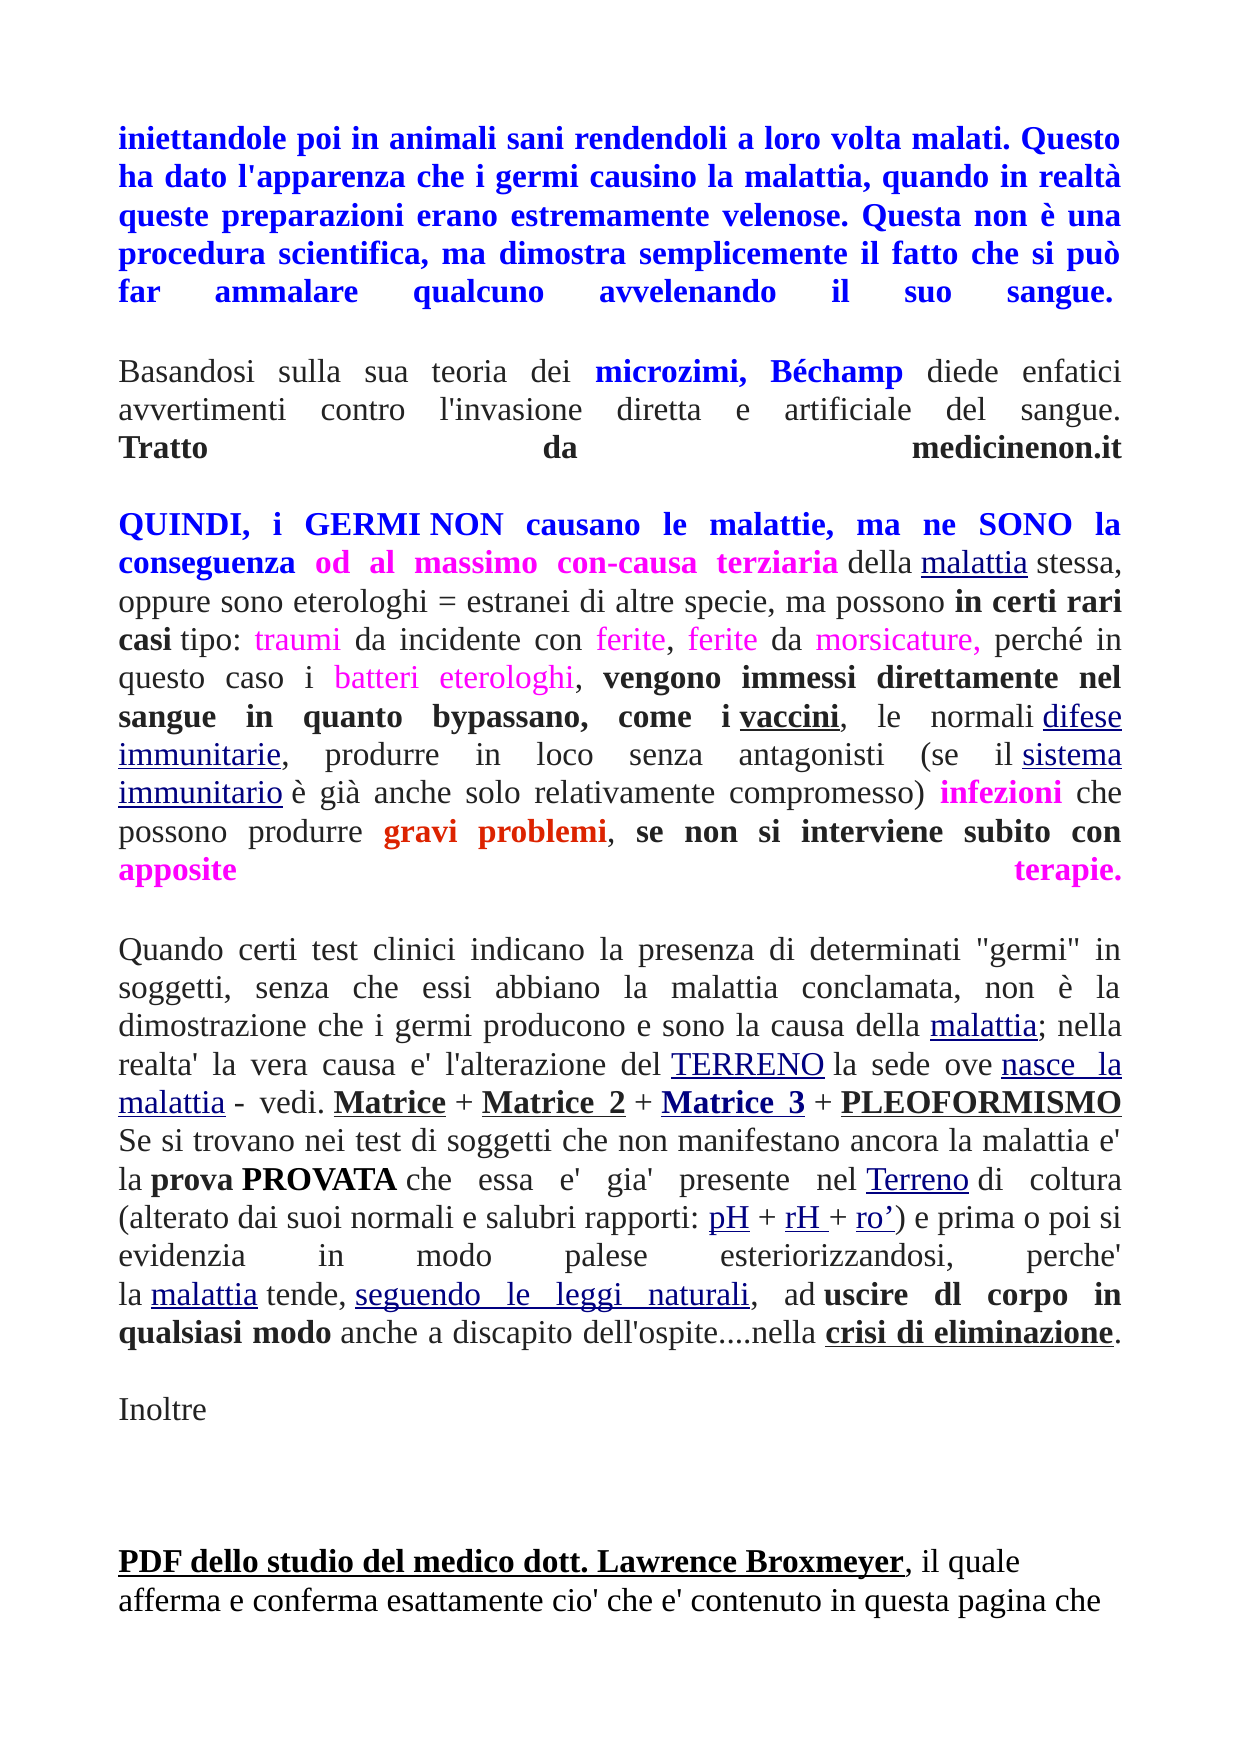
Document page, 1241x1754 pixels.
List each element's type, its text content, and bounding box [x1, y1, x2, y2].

text iniettandole poi in animali sani rendendoli a loro volta malati. Questo ha dato l'apparenza che i germi causino la malattia, quando in realtà queste preparazioni erano estremamente velenose. Questa non è una procedura scientifica, ma dimostra semplicemente il fatto che si può far ammalare qualcuno avvelenando il suo sangue. [118, 118, 1122, 338]
text Basandosi sulla sua teoria dei microzimi, Béchamp diede enfatici avvertimenti contro l'invasione diretta e artificiale del sangue. Tratto da medicinenon.it QUINDI, i GERMI NON causano le malattie, ma ne SONO la conseguenza od al massimo con-causa terziaria della malattia stessa, oppure sono eterologhi = estranei di altre specie, ma possono in certi rari casi tipo: traumi da incidente con ferite, ferite da morsicature, perché in questo caso i batteri eterologhi, vengono immessi direttamente nel sangue in quanto bypassano, come i vaccini, le normali difese immunitarie, produrre in loco senza antagonisti (se il sistema immunitario è già anche solo relativamente compromesso) infezioni che possono produrre gravi problemi, se non si interviene subito con apposite terapie. [118, 351, 1122, 916]
text Quando certi test clinici indicano la presenza di determinati "germi" in soggetti, senza che essi abbiano la malattia conclamata, non è la dimostrazione che i germi producono e sono la causa della malattia; nella realta' la vera causa e' l'alterazione del TERRENO la sede ove nasce la malattia - vedi. Matrice + Matrice 2 + Matrice 3 + PLEOFORMISMO Se si trovano nei test di soggetti che non manifestano ancora la malattia e' la prova PROVATA che essa e' gia' presente nel Terreno di coltura (alterato dai suoi normali e salubri rapporti: pH + rH + ro’) e prima o poi si evidenzia in modo palese esteriorizzandosi, perche' la malattia tende, seguendo le leggi naturali, ad uscire dl corpo in qualsiasi modo anche a discapito dell'ospite....nella crisi di eliminazione. Inoltre [118, 929, 1122, 1427]
text PDF dello studio del medico dott. Lawrence Broxmeyer, il quale afferma e conferma esattamente cio' che e' contenuto in questa pagina che [118, 1541, 1122, 1618]
